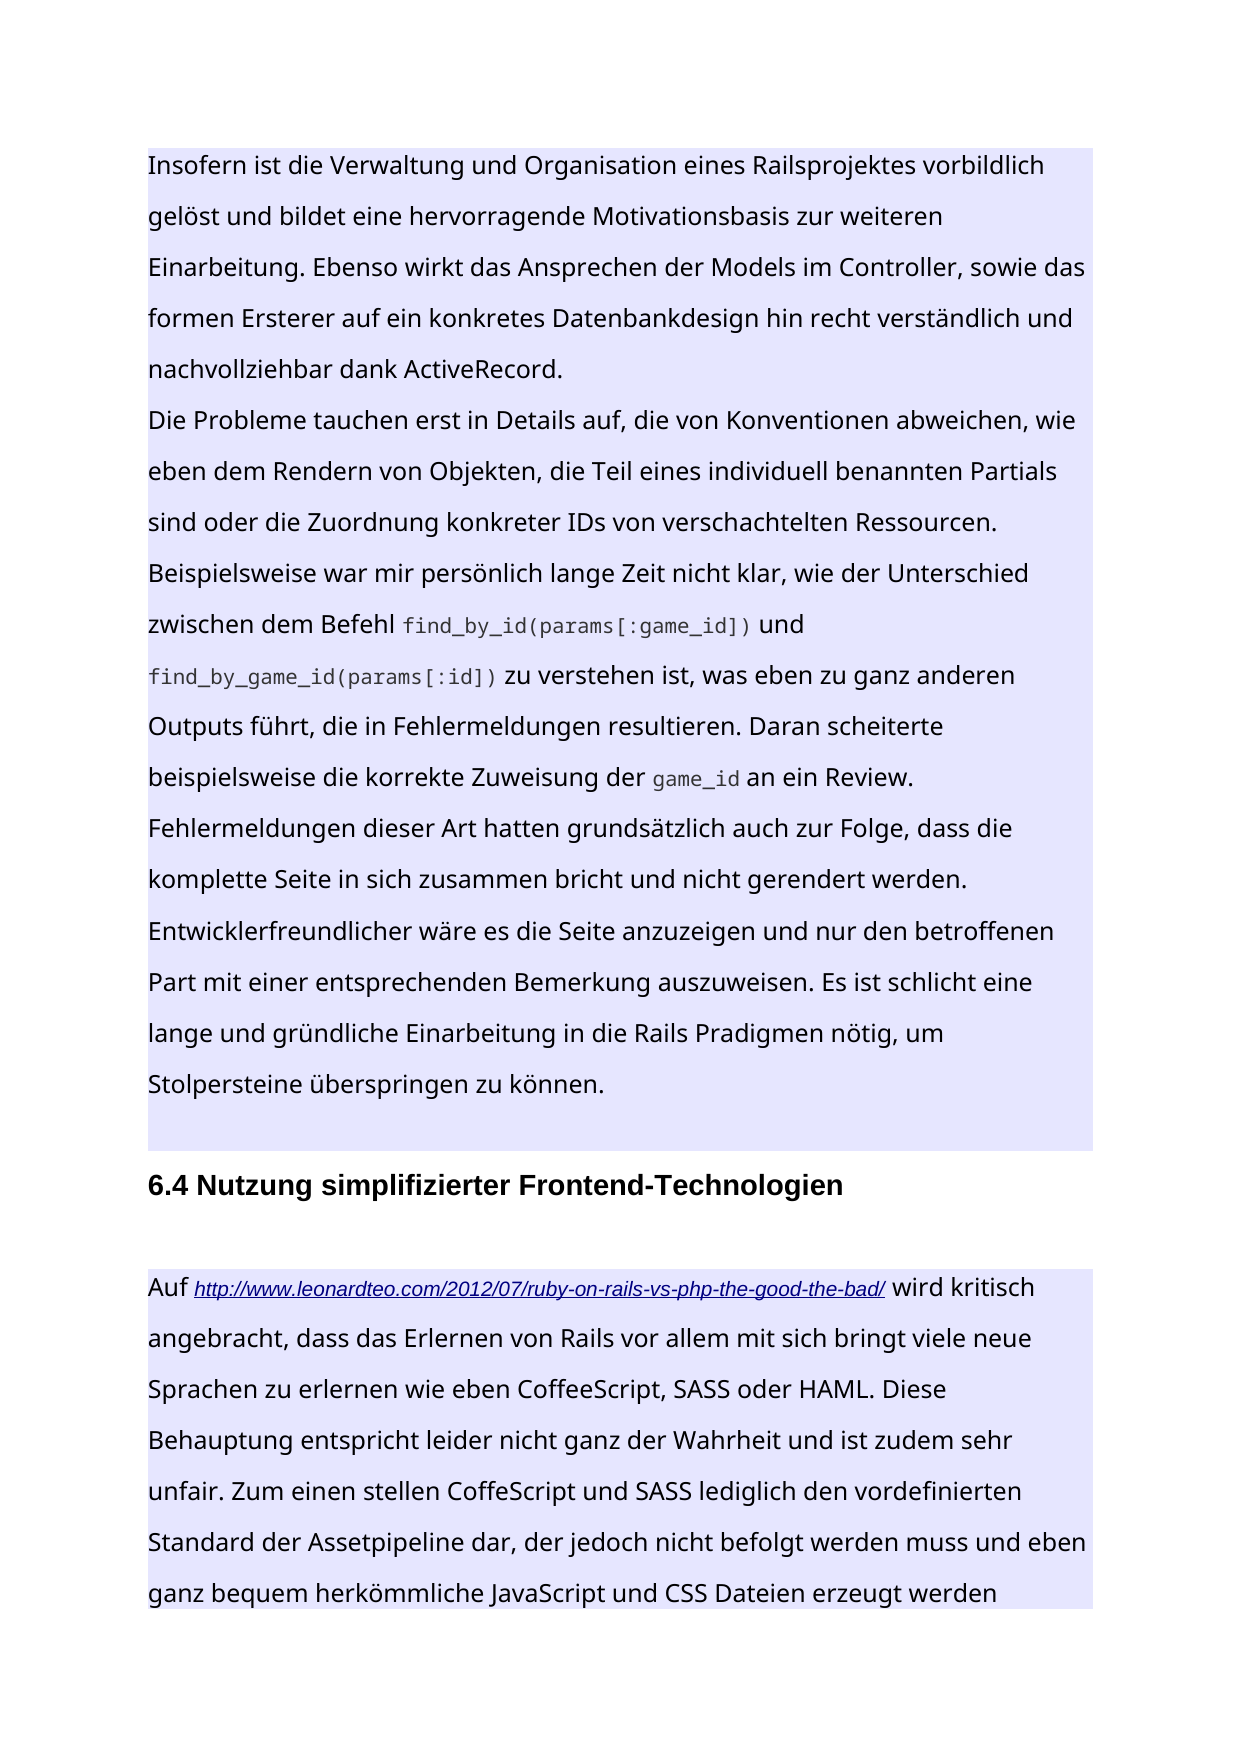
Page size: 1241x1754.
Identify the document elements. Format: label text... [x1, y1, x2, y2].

text Die Probleme tauchen erst in Details auf, die von Konventionen abweichen, wie eben dem Rendern von Objekten, die Teil eines individuell benannten Partials sind oder die Zuordnung konkreter IDs von verschachtelten Ressourcen. Beispielsweise war mir persönlich lange Zeit nicht klar, wie der Unterschied zwischen dem Befehl find_by_id(params[:game_id]) und [148, 403, 1093, 641]
text Insofern ist die Verwaltung und Organisation eines Railsprojektes vorbildlich gelöst und bildet eine hervorragende Motivationsbasis zur weiteren Einarbeitung. Ebenso wirkt das Ansprechen der Models im Controller, sowie das formen Ersterer auf ein konkretes Datenbankdesign hin recht verständlich und nachvollziehbar dank ActiveRecord. [148, 148, 1093, 386]
text find_by_game_id(params[:id]) zu verstehen ist, was eben zu ganz anderen Outputs führt, die in Fehlermeldungen resultieren. Daran scheiterte beispielsweise die korrekte Zuweisung der game_id an ein Review. Fehlermeldungen dieser Art hatten grundsätzlich auch zur Folge, dass die komplette Seite in sich zusammen bricht und nicht gerendert werden. Entwicklerfreundlicher wäre es die Seite anzuzeigen und nur den betroffenen Part mit einer entsprechenden Bemerkung auszuweisen. Es ist schlicht eine lange und gründliche Einarbeitung in die Rails Pradigmen nötig, um Stolpersteine überspringen zu können. [148, 658, 1093, 1100]
text Auf http://www.leonardteo.com/2012/07/ruby-on-rails-vs-php-the-good-the-bad/ wird kritisch angebracht, dass das Erlernen von Rails vor allem mit sich bringt viele neue Sprachen zu erlernen wie eben CoffeeScript, SASS oder HAML. Diese Behauptung entspricht leider nicht ganz der Wahrheit und ist zudem sehr unfair. Zum einen stellen CoffeScript und SASS lediglich den vordefinierten Standard der Assetpipeline dar, der jedoch nicht befolgt werden muss und eben ganz bequem herkömmliche JavaScript und CSS Dateien erzeugt werden [148, 1269, 1093, 1609]
subtitle 6.4 Nutzung simplifizierter Frontend-Technologien [148, 1168, 1093, 1202]
